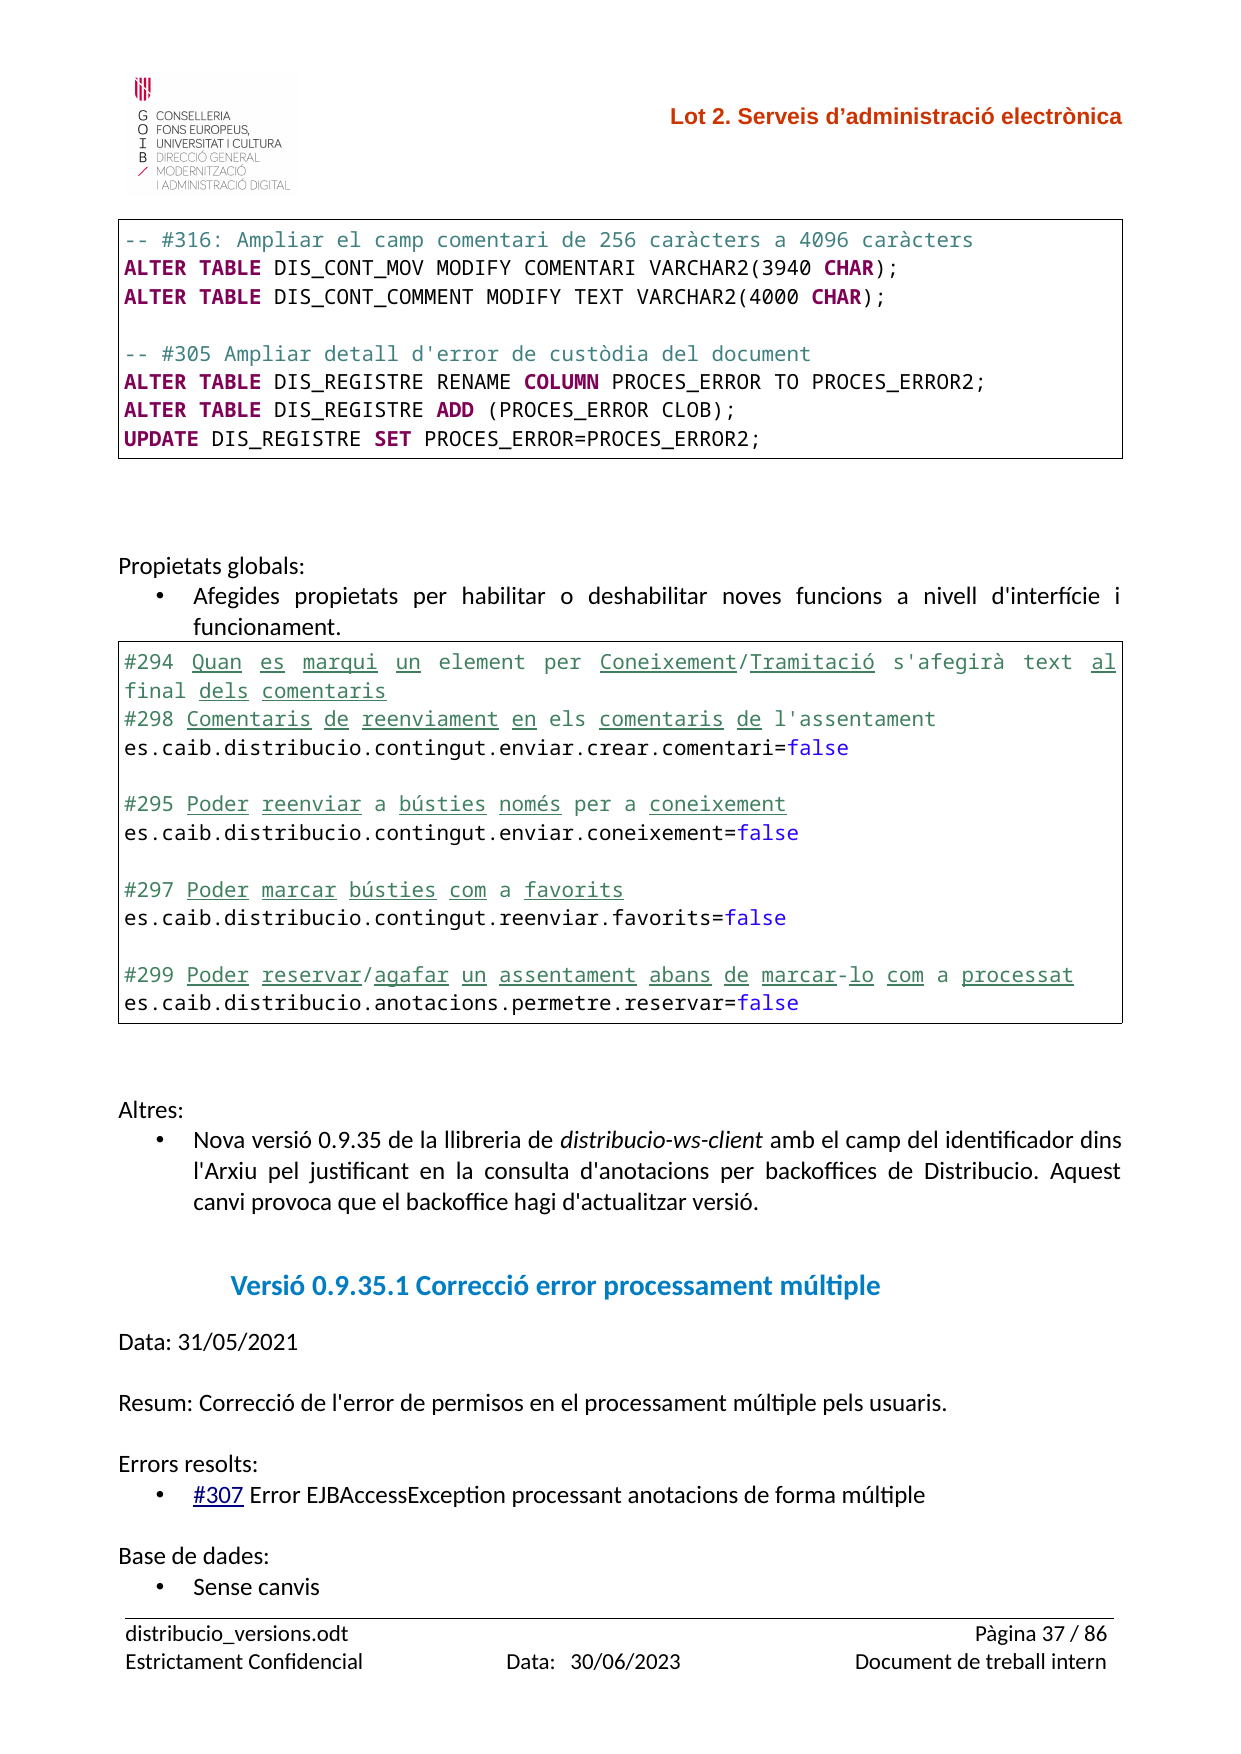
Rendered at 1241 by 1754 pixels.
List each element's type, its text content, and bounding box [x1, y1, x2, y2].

text Data: 31/05/2021 [118, 1327, 1122, 1357]
picture [126, 70, 299, 197]
table_header #294 Quan es marqui un element per Coneixement/Tramitació s'afegirà text al final dels comentaris #298 Comentaris de reenviament en els comentaris de l'assentament es.caib.distribucio.contingut.enviar.crear.comentari=false #295 Poder reenviar a bústies només per a coneixement es.caib.distribucio.contingut.enviar.coneixement=false #297 Poder marcar bústies com a favorits es.caib.distribucio.contingut.reenviar.favorits=false #299 Poder reservar/agafar un assentament abans de marcar-lo com a processat es.caib.distribucio.anotacions.permetre.reservar=false [119, 642, 1122, 1023]
text Propietats globals: [118, 550, 1122, 580]
subtitle Versió 0.9.35.1 Correcció error processament múltiple [153, 1267, 1122, 1303]
text Base de dades: [118, 1540, 1122, 1571]
text Resum: Correcció de l'error de permisos en el processament múltiple pels usuaris. [118, 1388, 1122, 1418]
list #307 Error EJBAccessException processant anotacions de forma múltiple [156, 1479, 1122, 1510]
table_header -- #316: Ampliar el camp comentari de 256 caràcters a 4096 caràcters ALTER TABLE DIS_CONT_MOV MODIFY COMENTARI VARCHAR2(3940 CHAR); ALTER TABLE DIS_CONT_COMMENT MODIFY TEXT VARCHAR2(4000 CHAR); -- #305 Ampliar detall d'error de custòdia del document ALTER TABLE DIS_REGISTRE RENAME COLUMN PROCES_ERROR TO PROCES_ERROR2; ALTER TABLE DIS_REGISTRE ADD (PROCES_ERROR CLOB); UPDATE DIS_REGISTRE SET PROCES_ERROR=PROCES_ERROR2; [119, 220, 1122, 458]
list Nova versió 0.9.35 de la llibreria de distribucio-ws-client amb el camp del identificador dins l'Arxiu pel justificant en la consulta d'anotacions per backoffices de Distribucio. Aquest canvi provoca que el backoffice hagi d'actualitzar versió. [156, 1124, 1122, 1216]
list Sense canvis [156, 1571, 1122, 1601]
text Altres: [118, 1094, 1122, 1124]
text Errors resolts: [118, 1449, 1122, 1479]
list Afegides propietats per habilitar o deshabilitar noves funcions a nivell d'interfície i funcionament. [156, 580, 1122, 641]
